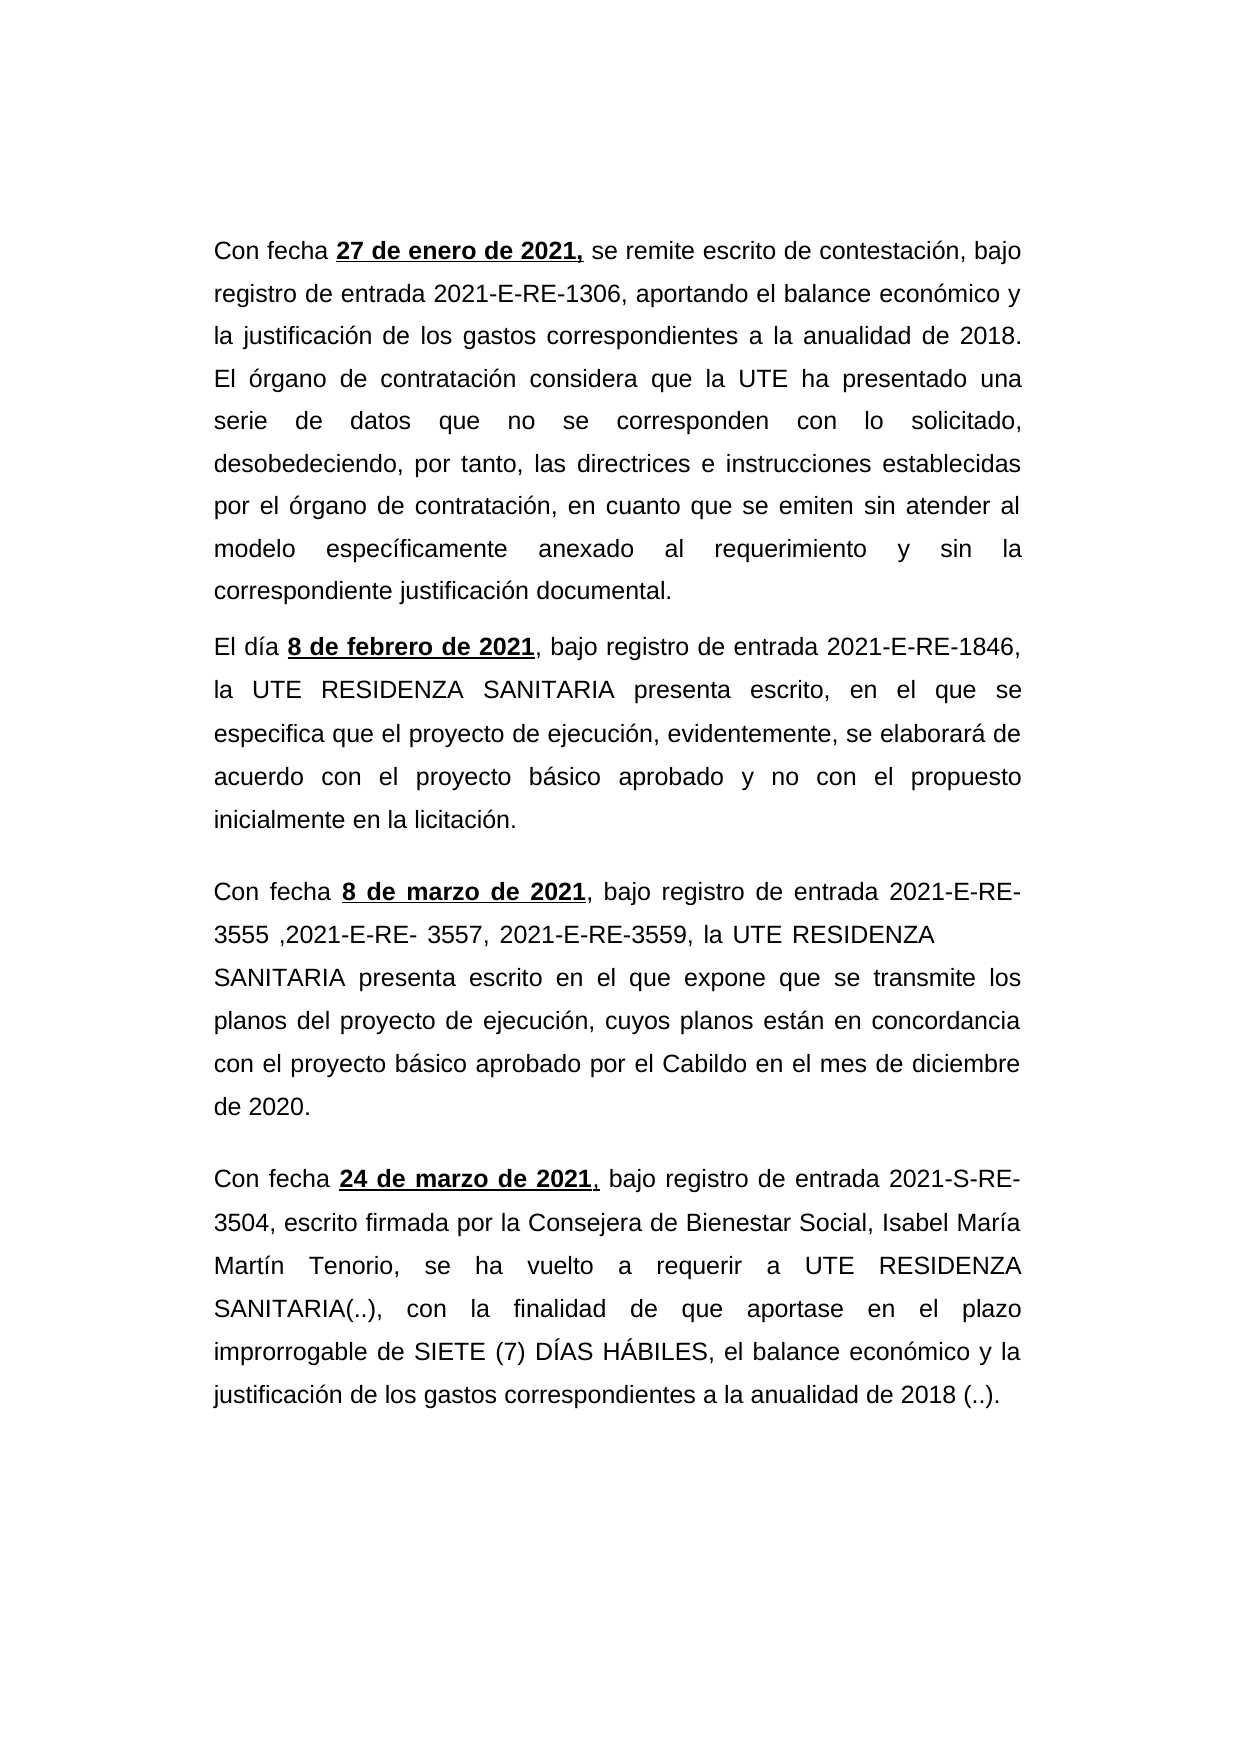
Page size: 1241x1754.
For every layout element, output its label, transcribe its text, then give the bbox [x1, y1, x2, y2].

text SANITARIA presenta escrito en el que expone que se transmite los planos del proyecto de ejecución, cuyos planos están en concordancia con el proyecto básico aprobado por el Cabildo en el mes de diciembre de 2020. [213, 963, 1022, 1121]
text El día 8 de febrero de 2021, bajo registro de entrada 2021-E-RE-1846, la UTE RESIDENZA SANITARIA presenta escrito, en el que se especifica que el proyecto de ejecución, evidentemente, se elaborará de acuerdo con el proyecto básico aprobado y no con el propuesto inicialmente en la licitación. [213, 632, 1022, 833]
text Con fecha 24 de marzo de 2021, bajo registro de entrada 2021-S-RE- 3504, escrito firmada por la Consejera de Bienestar Social, Isabel María Martín Tenorio, se ha vuelto a requerir a UTE RESIDENZA SANITARIA(..), con la finalidad de que aportase en el plazo improrrogable de SIETE (7) DÍAS HÁBILES, el balance económico y la justificación de los gastos correspondientes a la anualidad de 2018 (..). [213, 1164, 1022, 1409]
text Con fecha 8 de marzo de 2021, bajo registro de entrada 2021-E-RE- 3555 ,2021-E-RE- 3557, 2021-E-RE-3559, la UTE RESIDENZA [213, 877, 1022, 948]
text Con fecha 27 de enero de 2021, se remite escrito de contestación, bajo registro de entrada 2021-E-RE-1306, aportando el balance económico y la justificación de los gastos correspondientes a la anualidad de 2018. El órgano de contratación considera que la UTE ha presentado una serie de datos que no se corresponden con lo solicitado, desobedeciendo, por tanto, las directrices e instrucciones establecidas por el órgano de contratación, en cuanto que se emiten sin atender al modelo específicamente anexado al requerimiento y sin la correspondiente justificación documental. [213, 236, 1022, 605]
